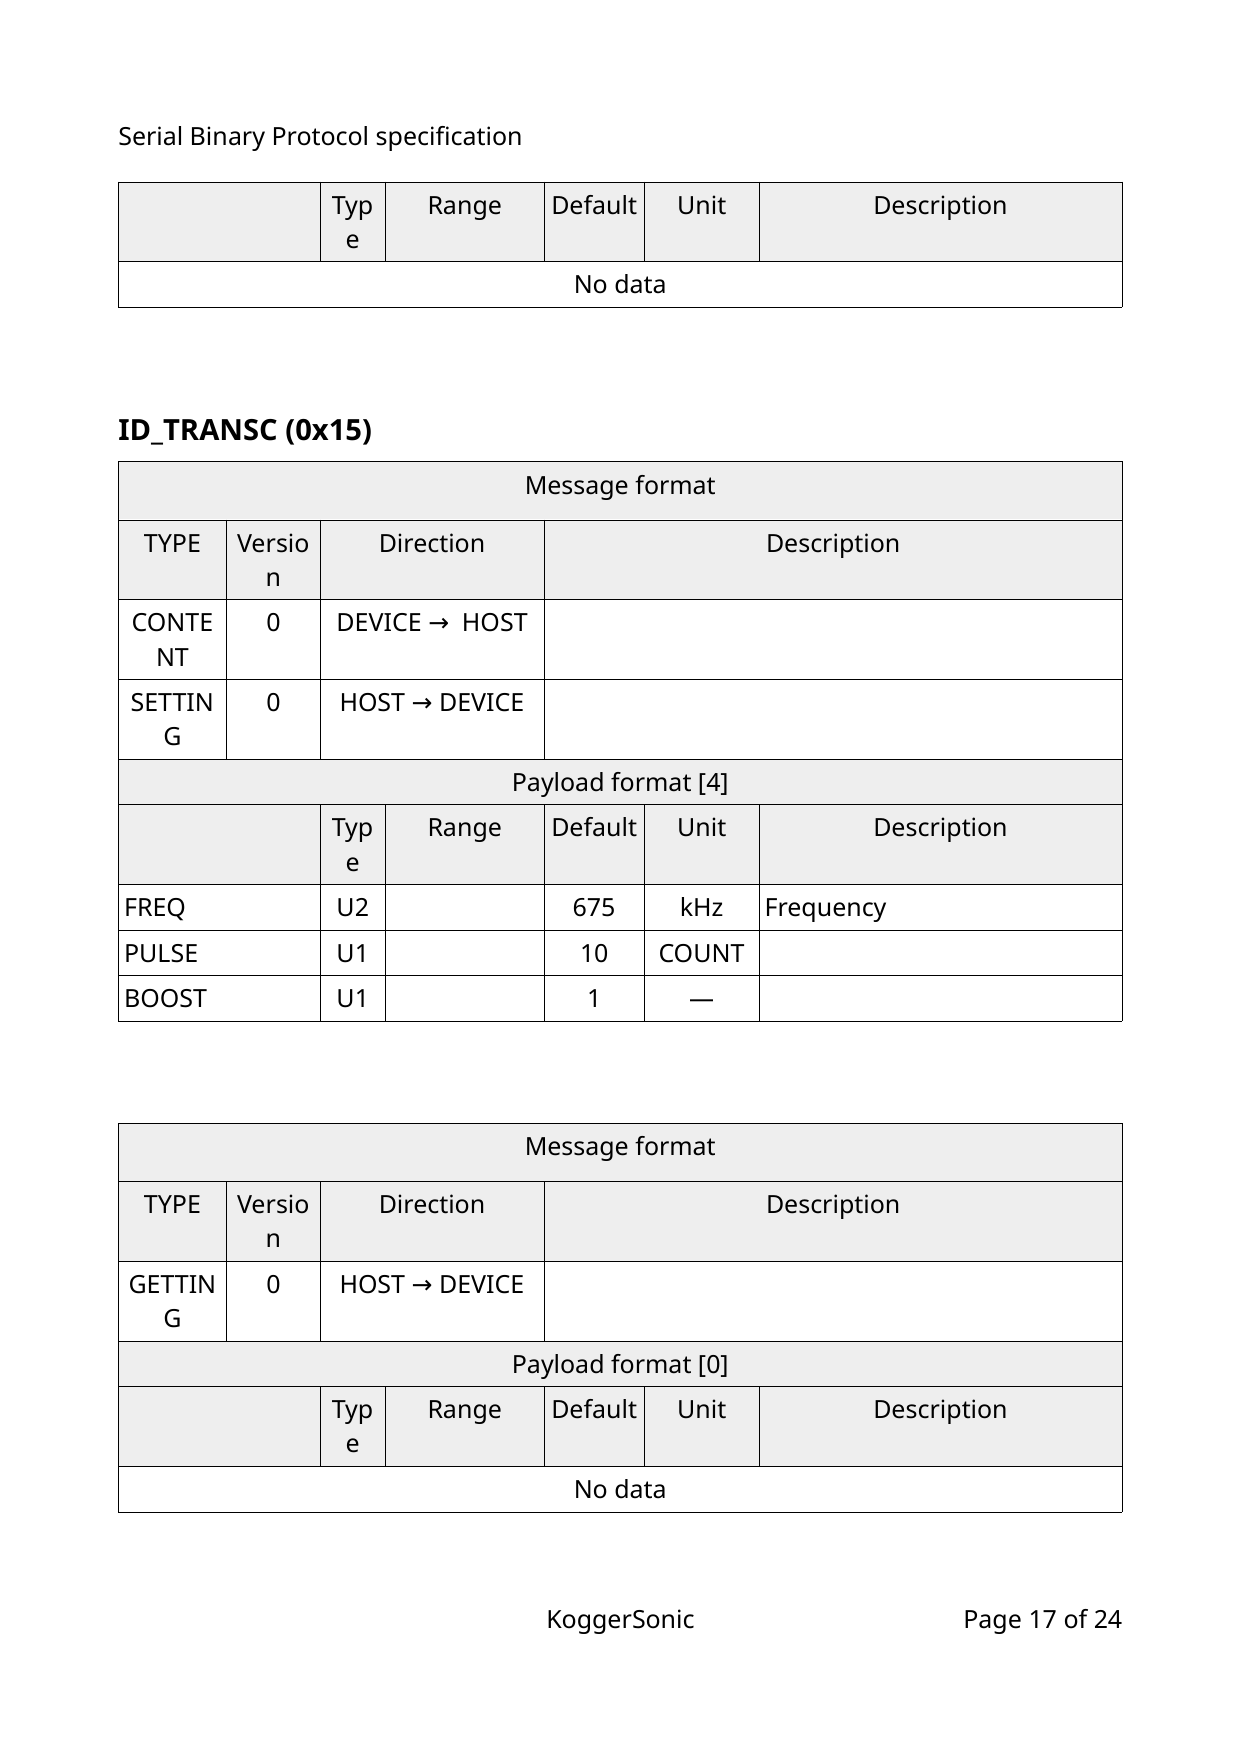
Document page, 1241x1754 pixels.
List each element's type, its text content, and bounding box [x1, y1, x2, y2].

table_cell 0 [227, 680, 320, 759]
table_cell Description [760, 805, 1122, 884]
table_cell Range [386, 183, 544, 261]
table_cell 675 [545, 885, 644, 929]
table_cell No data [119, 1467, 1122, 1512]
table_cell Description [760, 183, 1122, 261]
table_cell No data [119, 262, 1122, 307]
table_cell [545, 680, 1122, 759]
table_cell CONTENT [119, 600, 226, 679]
table_cell [760, 931, 1122, 975]
subtitle ID_TRANSC (0x15) [118, 409, 1122, 449]
table_cell Frequency [760, 885, 1122, 929]
table_cell [119, 183, 320, 261]
table_cell — [645, 976, 759, 1021]
table_cell U1 [321, 976, 385, 1021]
table_cell GETTING [119, 1262, 226, 1341]
table_cell PULSE [119, 931, 320, 975]
table_cell Default [545, 183, 644, 261]
table_cell Default [545, 805, 644, 884]
table_cell [386, 931, 544, 975]
table_cell U1 [321, 931, 385, 975]
table_cell [119, 1387, 320, 1466]
table_cell Payload format [0] [119, 1342, 1122, 1386]
table_cell Direction [321, 521, 544, 599]
table_cell TYPE [119, 521, 226, 599]
table_cell 1 [545, 976, 644, 1021]
table_header Message format [119, 462, 1122, 519]
table_cell 10 [545, 931, 644, 975]
table_cell Direction [321, 1182, 544, 1261]
table_cell Range [386, 1387, 544, 1466]
table_cell [545, 600, 1122, 679]
table_header Message format [119, 1124, 1122, 1181]
table_cell Description [760, 1387, 1122, 1466]
table_cell Version [227, 1182, 320, 1261]
table_cell HOST → DEVICE [321, 680, 544, 759]
table_cell Type [321, 183, 385, 261]
table_cell Unit [645, 805, 759, 884]
table_cell Type [321, 1387, 385, 1466]
table_cell Default [545, 1387, 644, 1466]
table_cell Range [386, 805, 544, 884]
table_cell Description [545, 1182, 1122, 1261]
table_cell Type [321, 805, 385, 884]
table_cell U2 [321, 885, 385, 929]
table_cell 0 [227, 600, 320, 679]
table_cell HOST → DEVICE [321, 1262, 544, 1341]
table_cell COUNT [645, 931, 759, 975]
table_cell [386, 976, 544, 1021]
table_cell Description [545, 521, 1122, 599]
table_cell 0 [227, 1262, 320, 1341]
table_cell FREQ [119, 885, 320, 929]
table_cell Unit [645, 1387, 759, 1466]
table_cell SETTING [119, 680, 226, 759]
table_cell BOOST [119, 976, 320, 1021]
table_cell [760, 976, 1122, 1021]
table_cell kHz [645, 885, 759, 929]
table_cell Payload format [4] [119, 760, 1122, 804]
table_cell [386, 885, 544, 929]
table_cell Unit [645, 183, 759, 261]
table_cell [119, 805, 320, 884]
table_cell TYPE [119, 1182, 226, 1261]
table_cell [545, 1262, 1122, 1341]
table_cell DEVICE → HOST [321, 600, 544, 679]
table_cell Version [227, 521, 320, 599]
